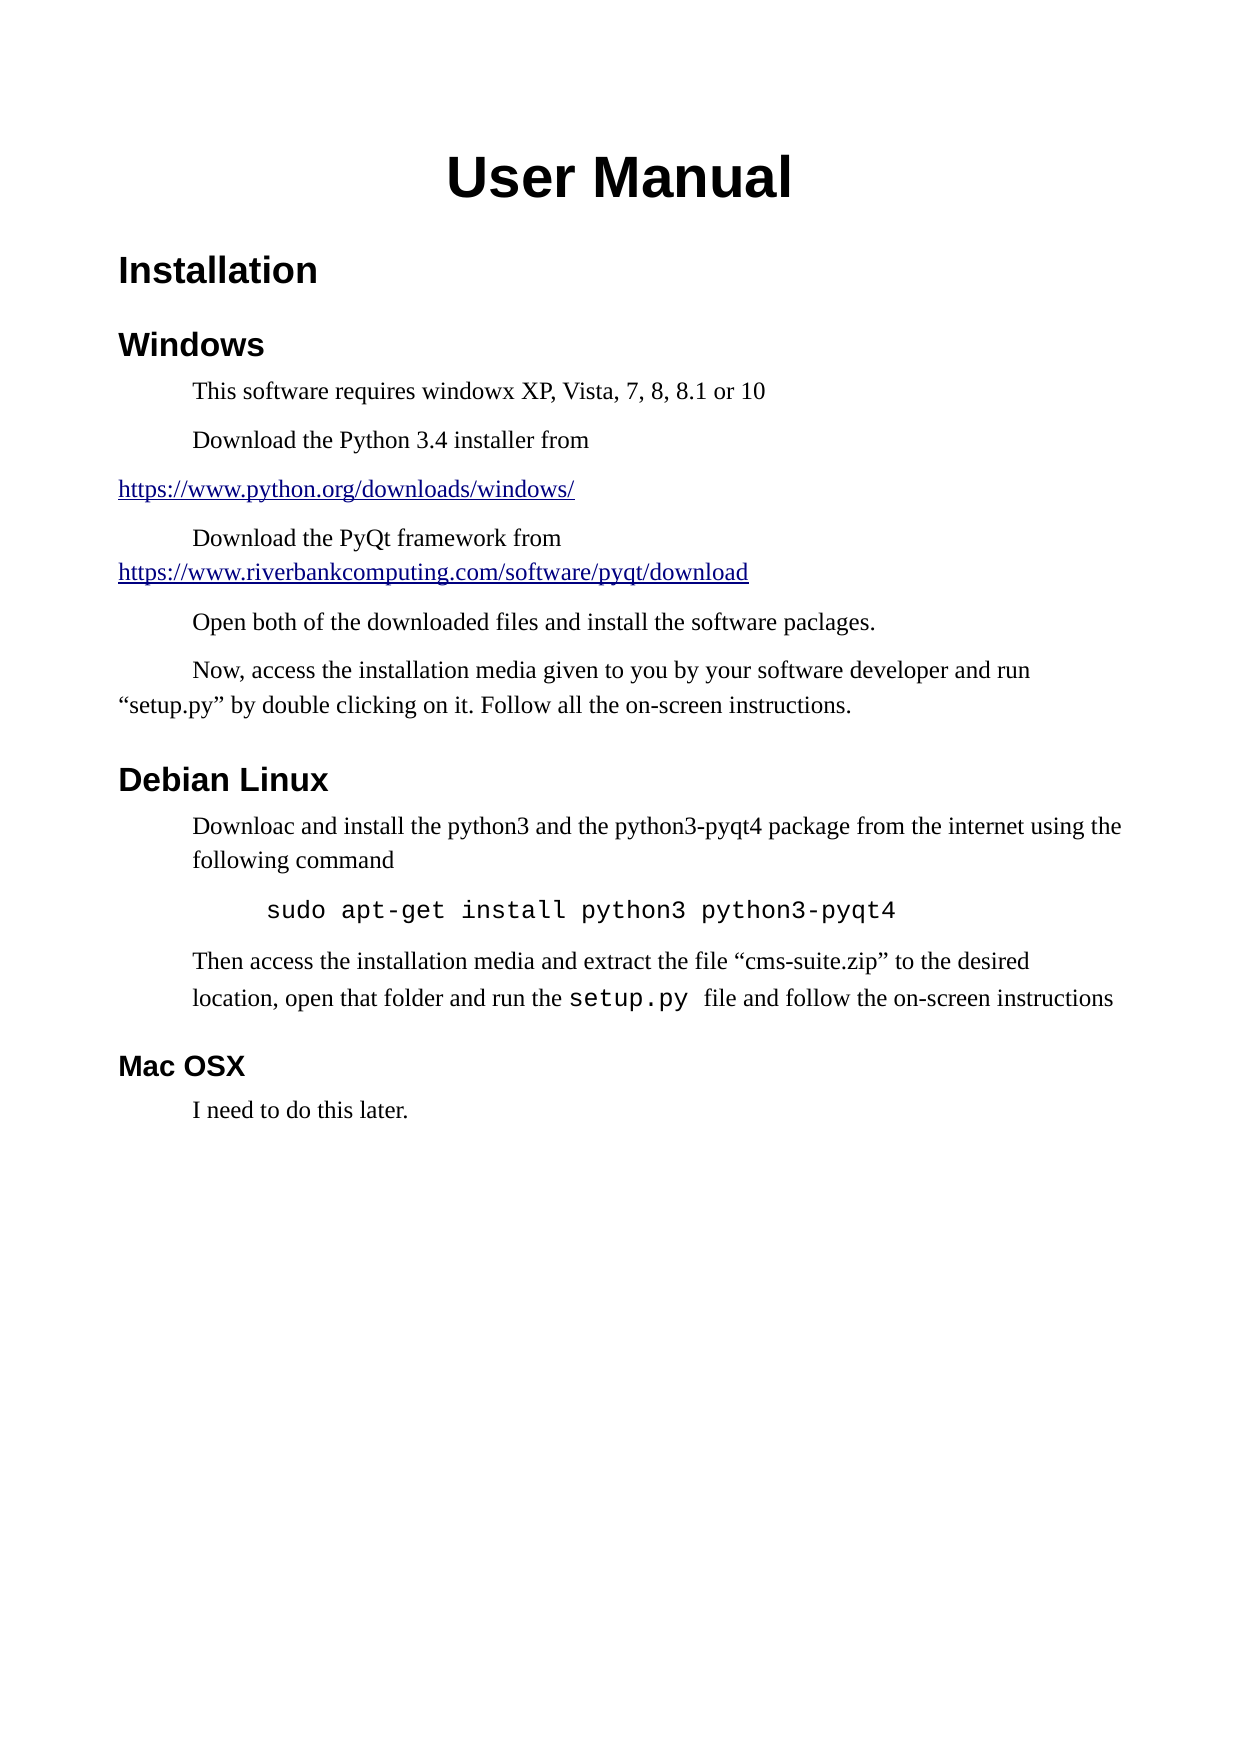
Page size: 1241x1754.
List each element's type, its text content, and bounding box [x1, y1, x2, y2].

subtitle Mac OSX [118, 1049, 1122, 1083]
text I need to do this later. [118, 1095, 1122, 1124]
text Download the Python 3.4 installer from [118, 425, 1122, 454]
text Open both of the downloaded files and install the software paclages. [118, 607, 1122, 635]
text This software requires windowx XP, Vista, 7, 8, 8.1 or 10 [118, 376, 1122, 404]
text https://www.python.org/downloads/windows/ [118, 474, 1122, 503]
text Downloac and install the python3 and the python3-pyqt4 package from the internet using the following command [118, 811, 1122, 874]
subtitle Debian Linux [118, 760, 1122, 799]
text Now, access the installation media given to you by your software developer and run “setup.py” by double clicking on it. Follow all the on-screen instructions. [118, 656, 1122, 719]
text sudo apt-get install python3 python3-pyqt4 [118, 895, 1122, 926]
text Download the PyQt framework from https://www.riverbankcomputing.com/software/pyqt/download [118, 523, 1122, 586]
subtitle Installation [118, 248, 1122, 291]
text Then access the installation media and extract the file “cms-suite.zip” to the desired location, open that folder and run the setup.py file and follow the on-screen instructions [118, 946, 1122, 1014]
title User Manual [118, 143, 1122, 210]
subtitle Windows [118, 325, 1122, 363]
